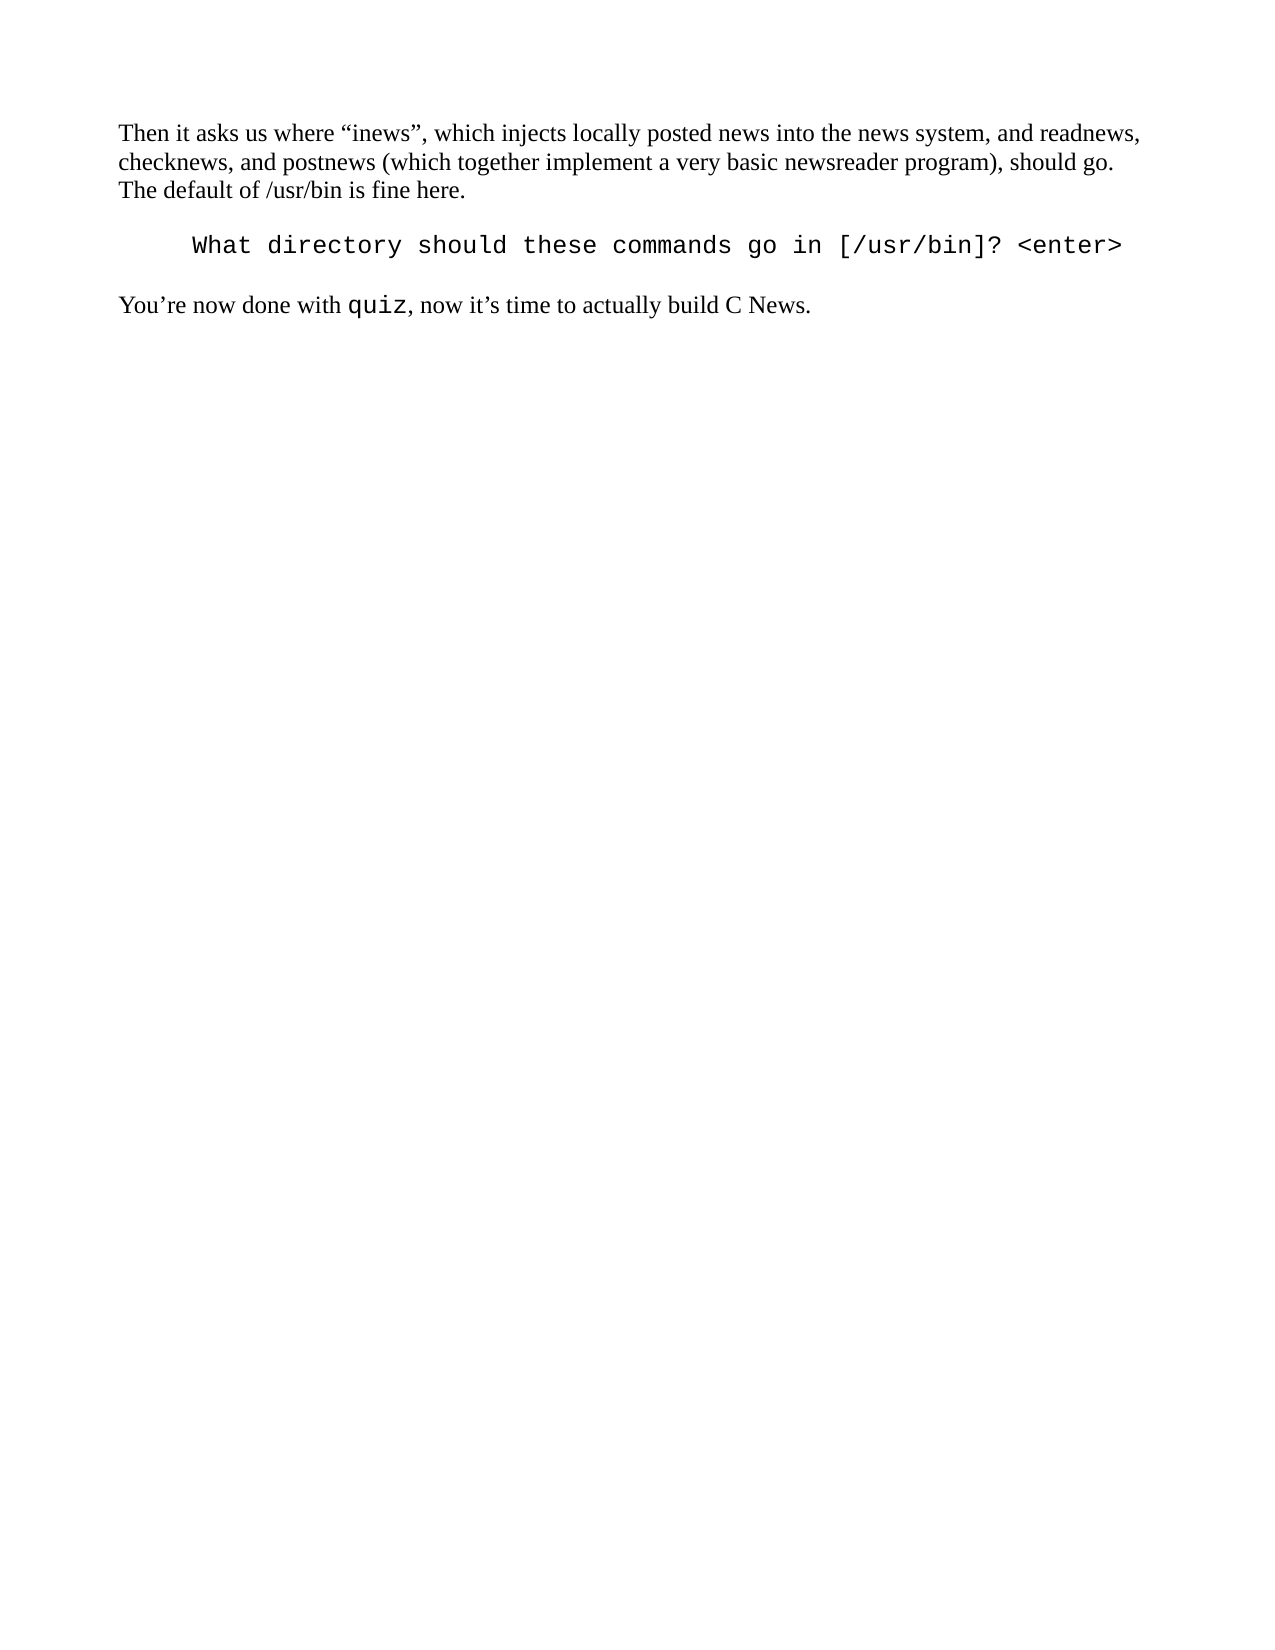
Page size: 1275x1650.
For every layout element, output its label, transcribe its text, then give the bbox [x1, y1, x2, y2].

text You’re now done with quiz, now it’s time to actually build C News. [118, 290, 1157, 321]
text Then it asks us where “inews”, which injects locally posted news into the news system, and readnews, checknews, and postnews (which together implement a very basic newsreader program), should go. The default of /usr/bin is fine here. [118, 118, 1157, 204]
text What directory should these commands go in [/usr/bin]? <enter> [192, 233, 1157, 261]
